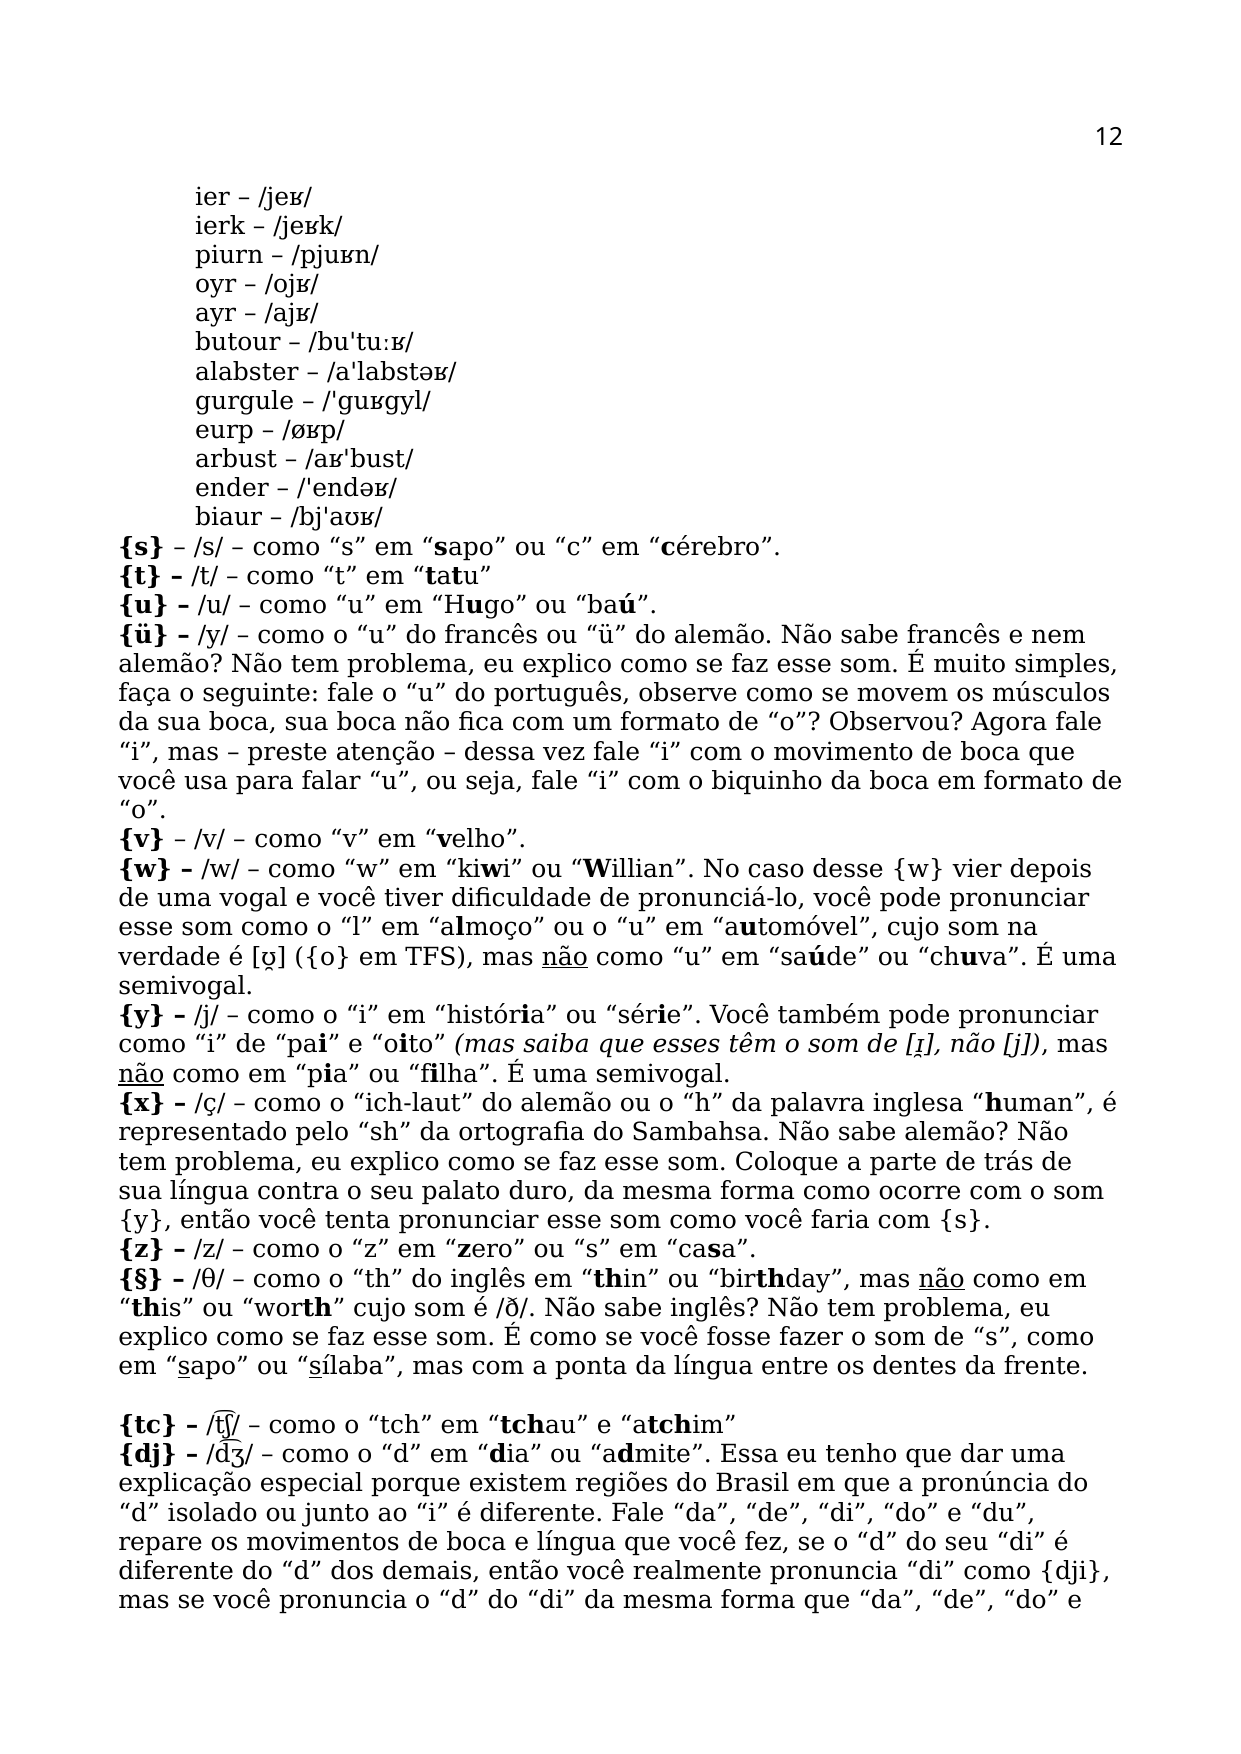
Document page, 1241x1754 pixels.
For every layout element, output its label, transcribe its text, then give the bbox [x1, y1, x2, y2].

text ier – /jeʁ/ ierk – /jeʁk/ piurn – /pjuʁn/ oyr – /ojʁ/ ayr – /ajʁ/ butour – /bu'tuːʁ/ alabster – /a'labstəʁ/ gurgule – /'guʁgyl/ eurp – /øʁp/ arbust – /aʁ'bust/ ender – /'endəʁ/ [195, 182, 1123, 502]
text {dj} – /d͡ʒ/ – como o “d” em “dia” ou “admite”. Essa eu tenho que dar uma explicação especial porque existem regiões do Brasil em que a pronúncia do “d” isolado ou junto ao “i” é diferente. Fale “da”, “de”, “di”, “do” e “du”, repare os movimentos de boca e língua que você fez, se o “d” do seu “di” é diferente do “d” dos demais, então você realmente pronuncia “di” como {dji}, mas se você pronuncia o “d” do “di” da mesma forma que “da”, “de”, “do” e [118, 1439, 1123, 1614]
text {u} – /u/ – como “u” em “Hugo” ou “baú”. [118, 590, 1123, 620]
text biaur – /bj'aʊʁ/ [195, 502, 1123, 532]
text {v} – /v/ – como “v” em “velho”. [118, 824, 1123, 853]
text {§} – /θ/ – como o “th” do inglês em “thin” ou “birthday”, mas não como em “this” ou “worth” cujo som é /ð/. Não sabe inglês? Não tem problema, eu explico como se faz esse som. É como se você fosse fazer o som de “s”, como em “sapo” ou “sílaba”, mas com a ponta da língua entre os dentes da frente. [118, 1263, 1123, 1381]
text {w} – /w/ – como “w” em “kiwi” ou “Willian”. No caso desse {w} vier depois de uma vogal e você tiver dificuldade de pronunciá-lo, você pode pronunciar esse som como o “l” em “almoço” ou o “u” em “automóvel”, cujo som na verdade é [ʊ̯] ({o} em TFS), mas não como “u” em “saúde” ou “chuva”. É uma semivogal. [118, 853, 1123, 1000]
text {y} – /j/ – como o “i” em “história” ou “série”. Você também pode pronunciar como “i” de “pai” e “oito” (mas saiba que esses têm o som de [ɪ̯], não [j]), mas não como em “pia” ou “filha”. É uma semivogal. [118, 1000, 1123, 1088]
text {tc} – /t͡ʃ/ – como o “tch” em “tchau” e “atchim” [118, 1410, 1123, 1439]
text {t} – /t/ – como “t” em “tatu” [118, 561, 1123, 590]
text {ü} – /y/ – como o “u” do francês ou “ü” do alemão. Não sabe francês e nem alemão? Não tem problema, eu explico como se faz esse som. É muito simples, faça o seguinte: fale o “u” do português, observe como se movem os músculos da sua boca, sua boca não fica com um formato de “o”? Observou? Agora fale “i”, mas – preste atenção – dessa vez fale “i” com o movimento de boca que você usa para falar “u”, ou seja, fale “i” com o biquinho da boca em formato de “o”. [118, 620, 1123, 824]
text {z} – /z/ – como o “z” em “zero” ou “s” em “casa”. [118, 1234, 1123, 1263]
text {x} – /ç/ – como o “ich-laut” do alemão ou o “h” da palavra inglesa “human”, é representado pelo “sh” da ortografia do Sambahsa. Não sabe alemão? Não tem problema, eu explico como se faz esse som. Coloque a parte de trás de sua língua contra o seu palato duro, da mesma forma como ocorre com o som {y}, então você tenta pronunciar esse som como você faria com {s}. [118, 1088, 1123, 1234]
text {s} – /s/ – como “s” em “sapo” ou “c” em “cérebro”. [118, 532, 1123, 561]
